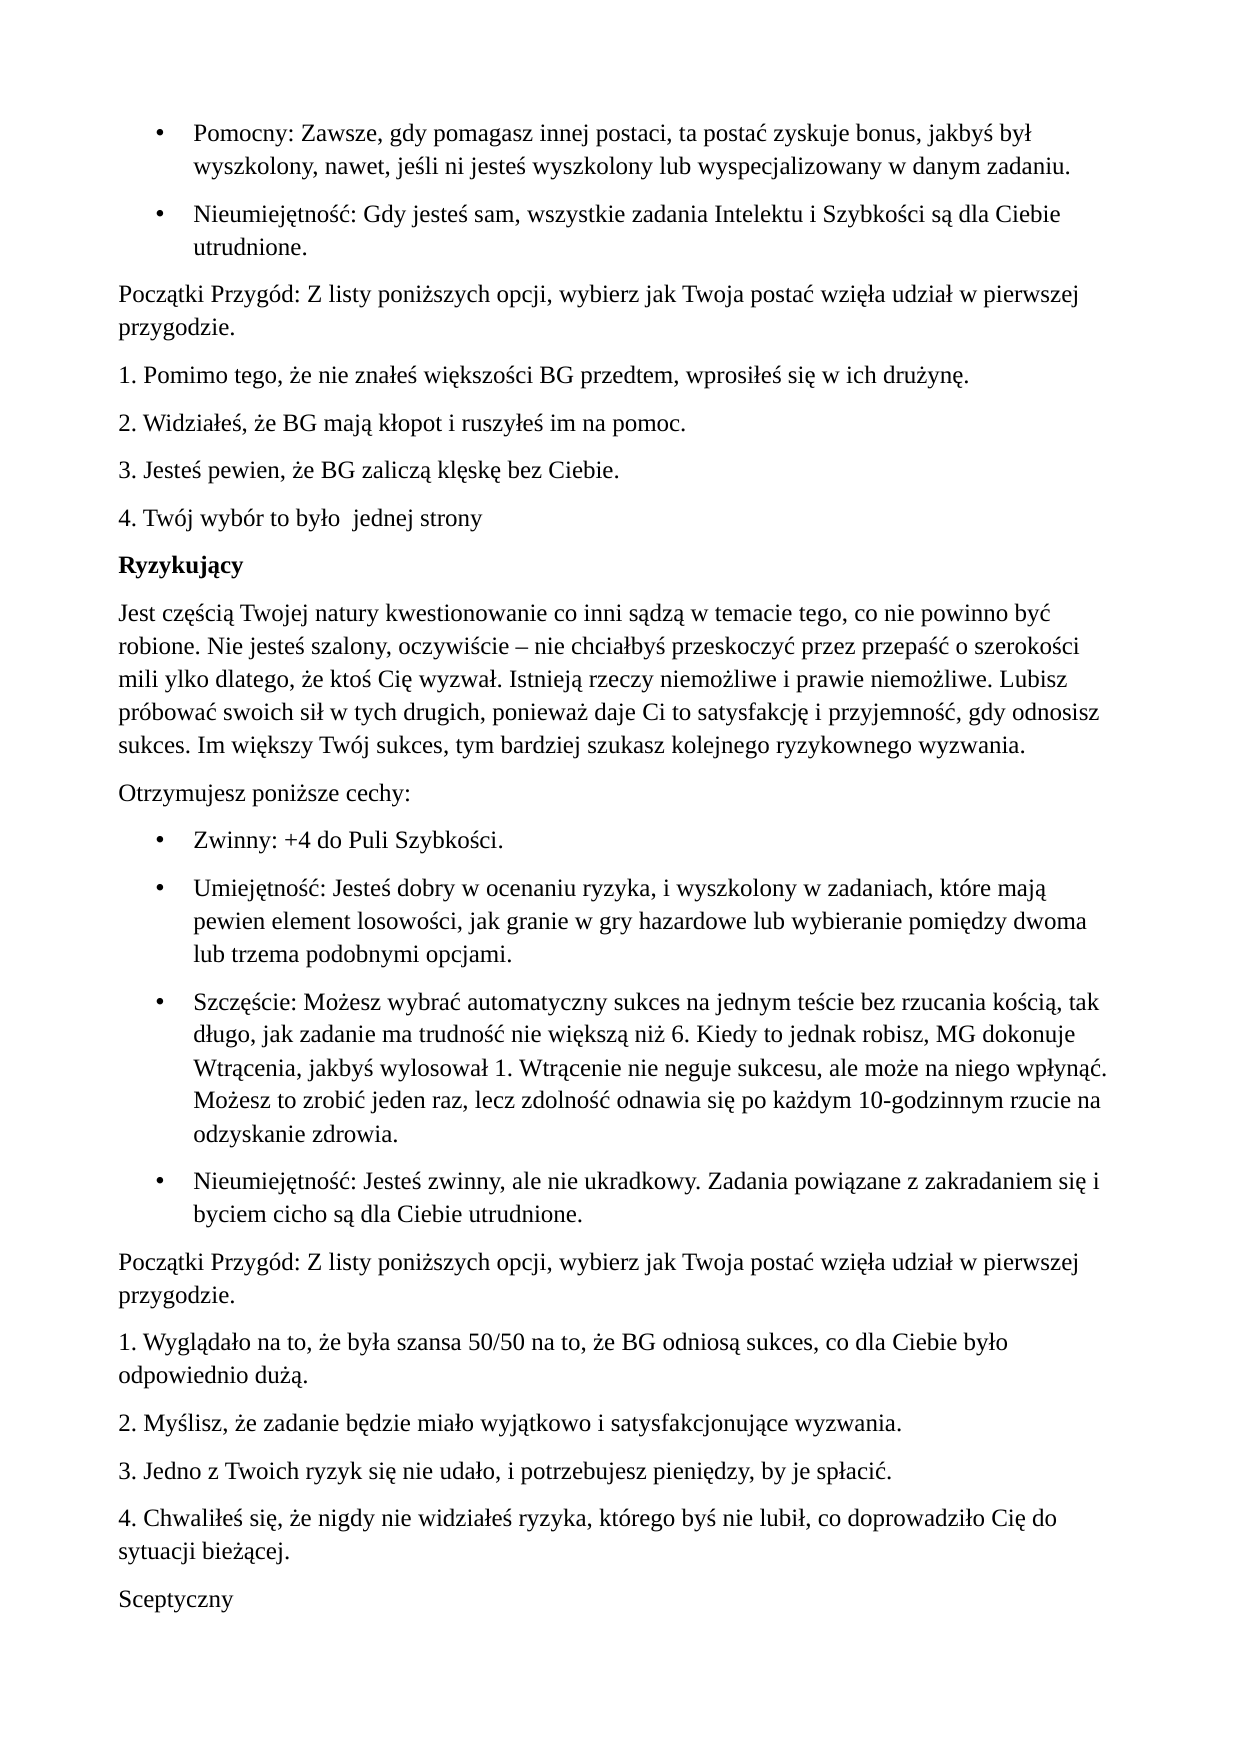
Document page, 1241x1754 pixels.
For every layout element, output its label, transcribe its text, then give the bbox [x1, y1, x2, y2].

list Nieumiejętność: Jesteś zwinny, ale nie ukradkowy. Zadania powiązane z zakradaniem się i byciem cicho są dla Ciebie utrudnione. [156, 1166, 1122, 1228]
text Ryzykujący [118, 550, 1122, 579]
text Sceptyczny [118, 1584, 1122, 1613]
text Początki Przygód: Z listy poniższych opcji, wybierz jak Twoja postać wzięła udział w pierwszej przygodzie. [118, 1247, 1122, 1309]
text 3. Jesteś pewien, że BG zaliczą klęskę bez Ciebie. [118, 455, 1122, 484]
text 4. Twój wybór to było jednej strony [118, 503, 1122, 532]
text 2. Myślisz, że zadanie będzie miało wyjątkowo i satysfakcjonujące wyzwania. [118, 1408, 1122, 1437]
text Otrzymujesz poniższe cechy: [118, 778, 1122, 806]
text 2. Widziałeś, że BG mają kłopot i ruszyłeś im na pomoc. [118, 408, 1122, 436]
list Nieumiejętność: Gdy jesteś sam, wszystkie zadania Intelektu i Szybkości są dla Ciebie utrudnione. [156, 199, 1122, 261]
text 3. Jedno z Twoich ryzyk się nie udało, i potrzebujesz pieniędzy, by je spłacić. [118, 1456, 1122, 1484]
list Umiejętność: Jesteś dobry w ocenaniu ryzyka, i wyszkolony w zadaniach, które mają pewien element losowości, jak granie w gry hazardowe lub wybieranie pomiędzy dwoma lub trzema podobnymi opcjami. [156, 873, 1122, 968]
list Szczęście: Możesz wybrać automatyczny sukces na jednym teście bez rzucania kością, tak długo, jak zadanie ma trudność nie większą niż 6. Kiedy to jednak robisz, MG dokonuje Wtrącenia, jakbyś wylosował 1. Wtrącenie nie neguje sukcesu, ale może na niego wpłynąć. Możesz to zrobić jeden raz, lecz zdolność odnawia się po każdym 10-godzinnym rzucie na odzyskanie zdrowia. [156, 987, 1122, 1147]
text Początki Przygód: Z listy poniższych opcji, wybierz jak Twoja postać wzięła udział w pierwszej przygodzie. [118, 279, 1122, 341]
list Zwinny: +4 do Puli Szybkości. [156, 825, 1122, 854]
text Jest częścią Twojej natury kwestionowanie co inni sądzą w temacie tego, co nie powinno być robione. Nie jesteś szalony, oczywiście – nie chciałbyś przeskoczyć przez przepaść o szerokości mili ylko dlatego, że ktoś Cię wyzwał. Istnieją rzeczy niemożliwe i prawie niemożliwe. Lubisz próbować swoich sił w tych drugich, ponieważ daje Ci to satysfakcję i przyjemność, gdy odnosisz sukces. Im większy Twój sukces, tym bardziej szukasz kolejnego ryzykownego wyzwania. [118, 598, 1122, 759]
text 4. Chwaliłeś się, że nigdy nie widziałeś ryzyka, którego byś nie lubił, co doprowadziło Cię do sytuacji bieżącej. [118, 1503, 1122, 1565]
text 1. Wyglądało na to, że była szansa 50/50 na to, że BG odniosą sukces, co dla Ciebie było odpowiednio dużą. [118, 1327, 1122, 1389]
list Pomocny: Zawsze, gdy pomagasz innej postaci, ta postać zyskuje bonus, jakbyś był wyszkolony, nawet, jeśli ni jesteś wyszkolony lub wyspecjalizowany w danym zadaniu. [156, 118, 1122, 180]
text 1. Pomimo tego, że nie znałeś większości BG przedtem, wprosiłeś się w ich drużynę. [118, 360, 1122, 389]
